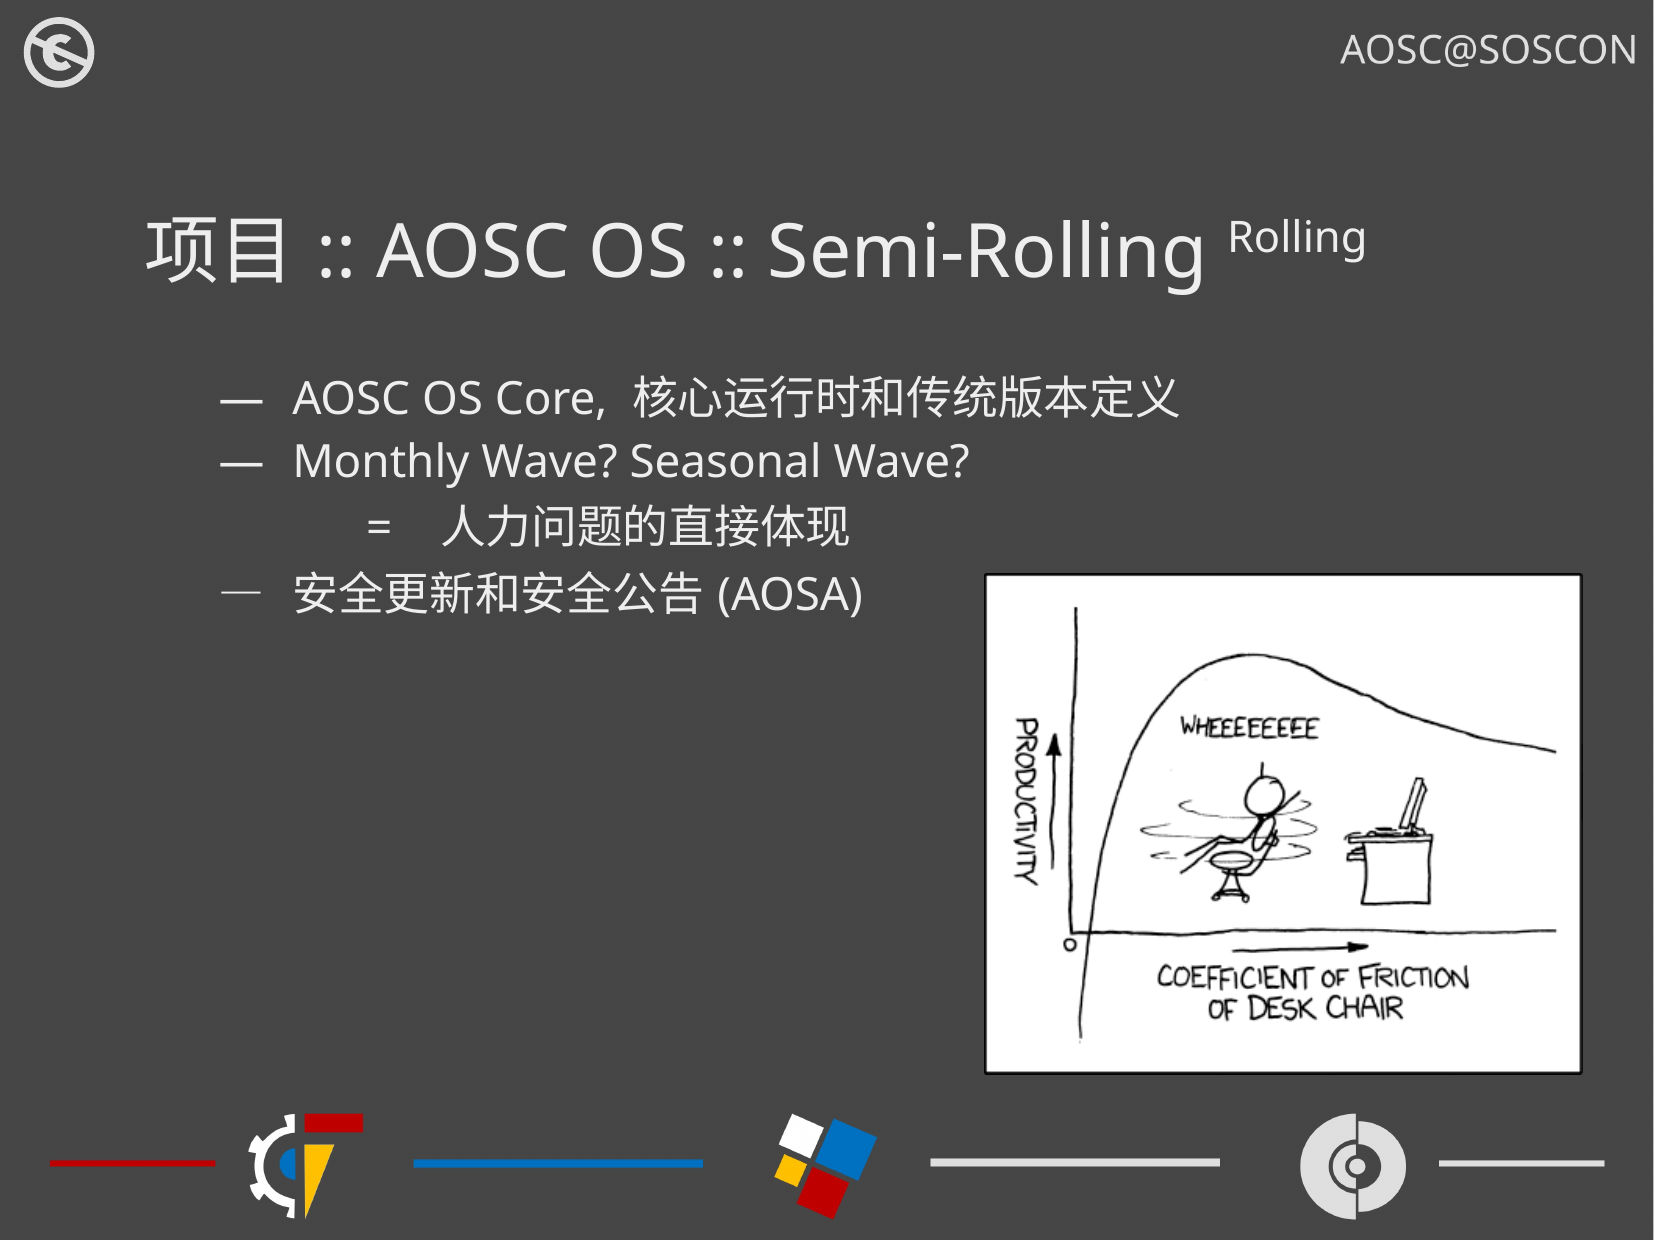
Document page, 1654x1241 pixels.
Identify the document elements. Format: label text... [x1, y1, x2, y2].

text_box 项目:: AOSC OS :: Semi-Rolling Rolling — AOSC OS Core, 核心运行时和传统版本定义 — Monthly Wave? Seasonal Wave? = 人力问题的直接体现 — 安全更新和安全公告(AOSA) [129, 183, 1536, 1028]
picture [0, 0, 1654, 1240]
